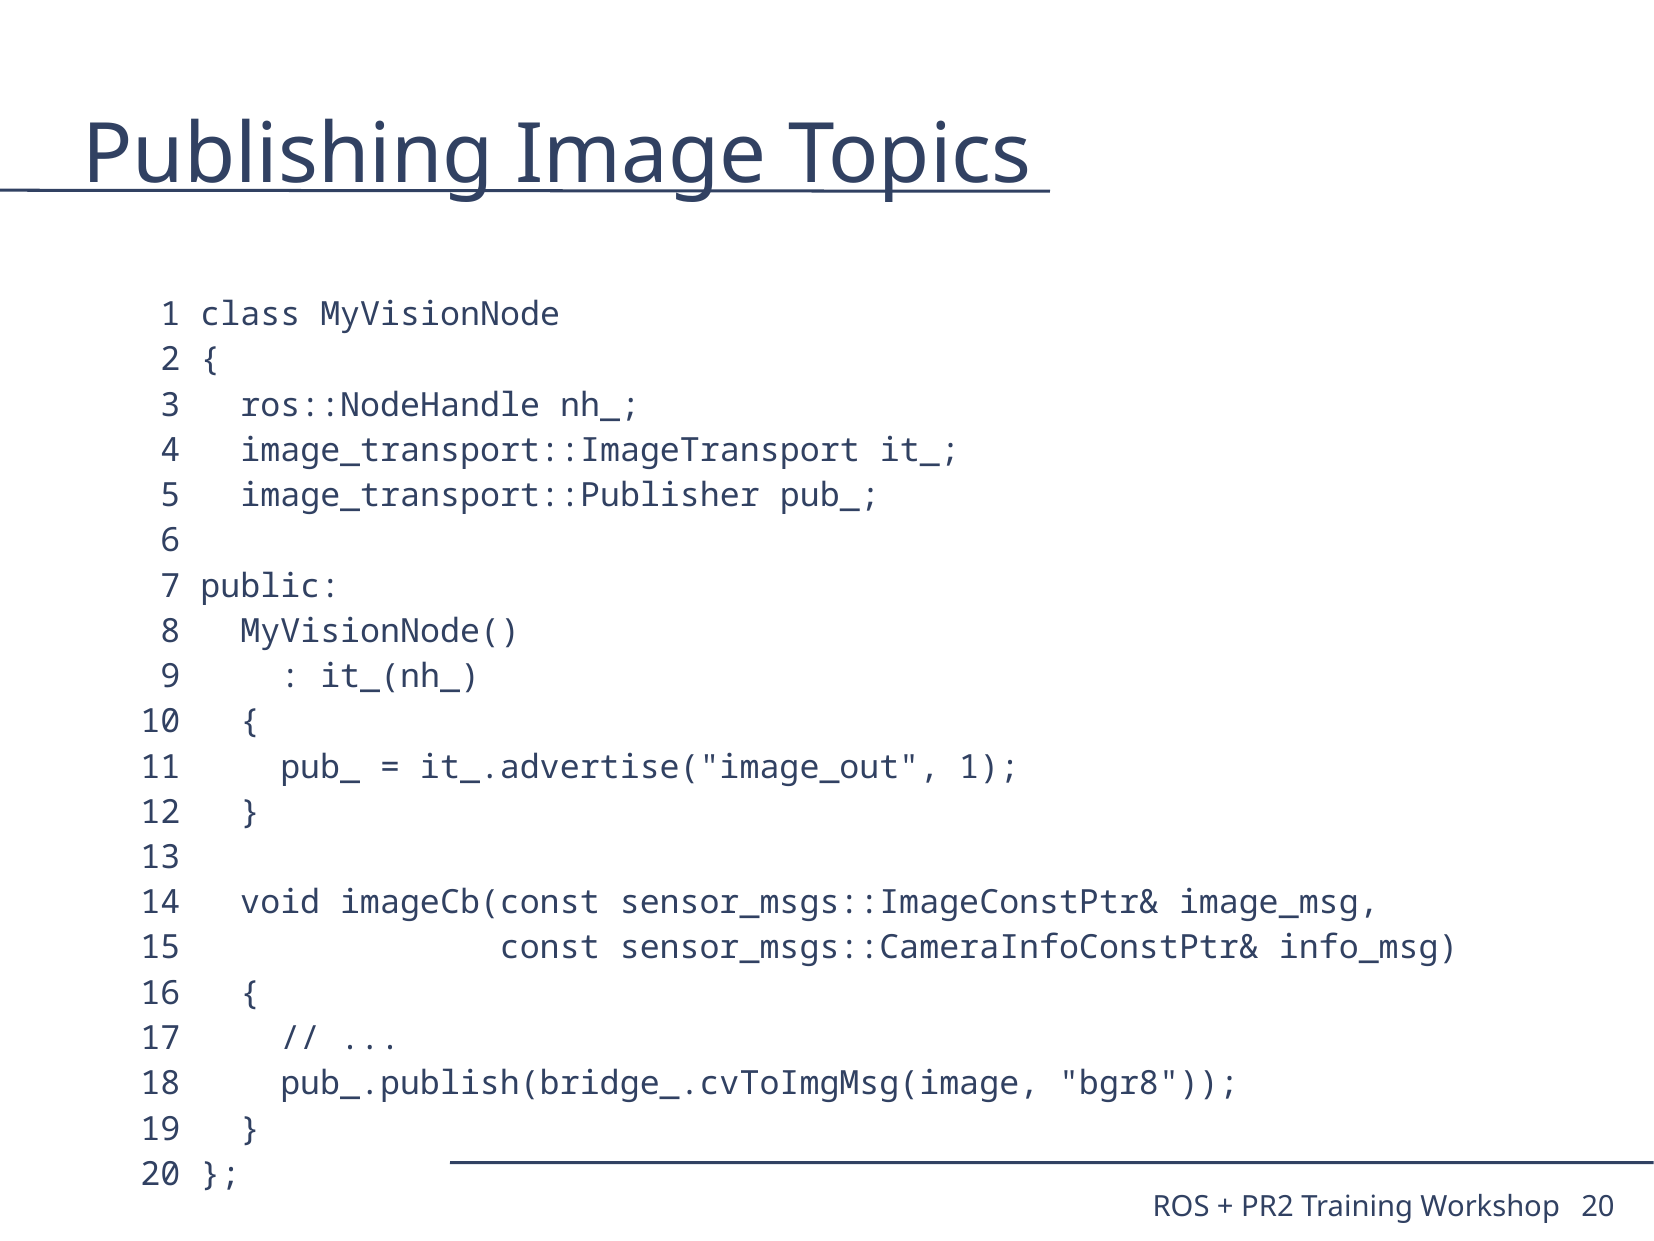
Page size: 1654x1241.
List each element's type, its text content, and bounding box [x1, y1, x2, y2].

title Publishing Image Topics [82, 75, 1571, 226]
list 1 class MyVisionNode 2 { 3 ros::NodeHandle nh_; 4 image_transport::ImageTransport it_; 5 image_transport::Publisher pub_; 6 7 public: 8 MyVisionNode() 9 : it_(nh_) 10 { 11 pub_ = it_.advertise("image_out", 1); 12 } 13 14 void imageCb(const sensor_msgs::ImageConstPtr& image_msg, 15 const sensor_msgs::CameraInfoConstPtr& info_msg) 16 { 17 // ... 18 pub_.publish(bridge_.cvToImgMsg(image, "bgr8")); 19 } 20 }; [82, 290, 1571, 1109]
